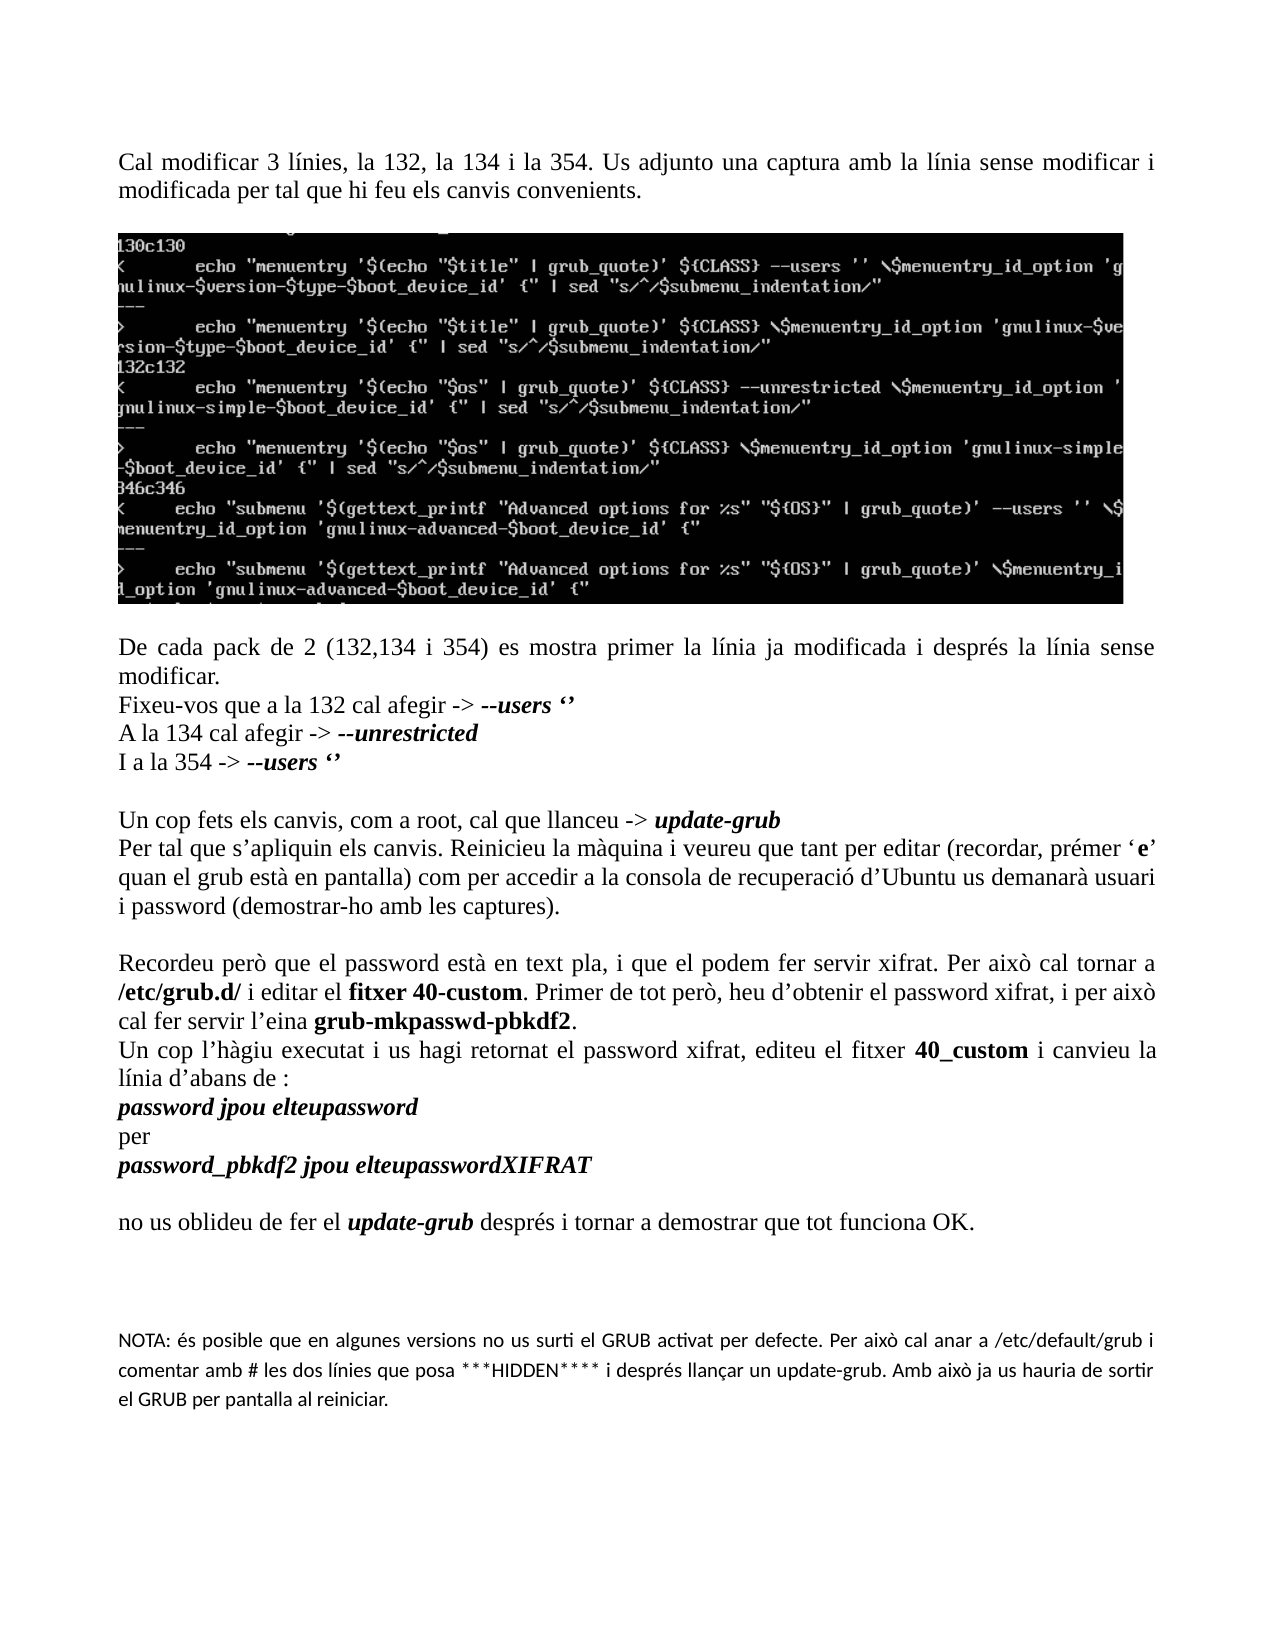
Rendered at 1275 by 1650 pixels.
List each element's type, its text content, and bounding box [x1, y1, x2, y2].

text Un cop l’hàgiu executat i us hagi retornat el password xifrat, editeu el fitxer 40_custom i canvieu la línia d’abans de : [118, 1035, 1157, 1092]
text Un cop fets els canvis, com a root, cal que llanceu -> update-grub [118, 805, 1157, 833]
picture [118, 233, 1124, 604]
text password jpou elteupassword [118, 1092, 1157, 1121]
text no us oblideu de fer el update-grub després i tornar a demostrar que tot funciona OK. [118, 1207, 1157, 1236]
text A la 134 cal afegir -> --unrestricted [118, 718, 1157, 747]
text Cal modificar 3 línies, la 132, la 134 i la 354. Us adjunto una captura amb la línia sense modificar i modificada per tal que hi feu els canvis convenients. [118, 147, 1157, 204]
text NOTA: és posible que en algunes versions no us surti el GRUB activat per defecte. Per això cal anar a /etc/default/grub i comentar amb # les dos línies que posa ***HIDDEN**** i després llançar un update-grub. Amb això ja us hauria de sortir el GRUB per pantalla al reiniciar. [118, 1328, 1157, 1411]
text Fixeu-vos que a la 132 cal afegir -> --users ‘’ [118, 690, 1157, 718]
text per [118, 1121, 1157, 1150]
text Recordeu però que el password està en text pla, i que el podem fer servir xifrat. Per això cal tornar a /etc/grub.d/ i editar el fitxer 40-custom. Primer de tot però, heu d’obtenir el password xifrat, i per això cal fer servir l’eina grub-mkpasswd-pbkdf2. [118, 948, 1157, 1035]
text I a la 354 -> --users ‘’ [118, 747, 1157, 776]
text Per tal que s’apliquin els canvis. Reinicieu la màquina i veureu que tant per editar (recordar, prémer ‘e’ quan el grub està en pantalla) com per accedir a la consola de recuperació d’Ubuntu us demanarà usuari i password (demostrar-ho amb les captures). [118, 833, 1157, 920]
text password_pbkdf2 jpou elteupasswordXIFRAT [118, 1150, 1157, 1178]
text De cada pack de 2 (132,134 i 354) es mostra primer la línia ja modificada i després la línia sense modificar. [118, 632, 1157, 690]
